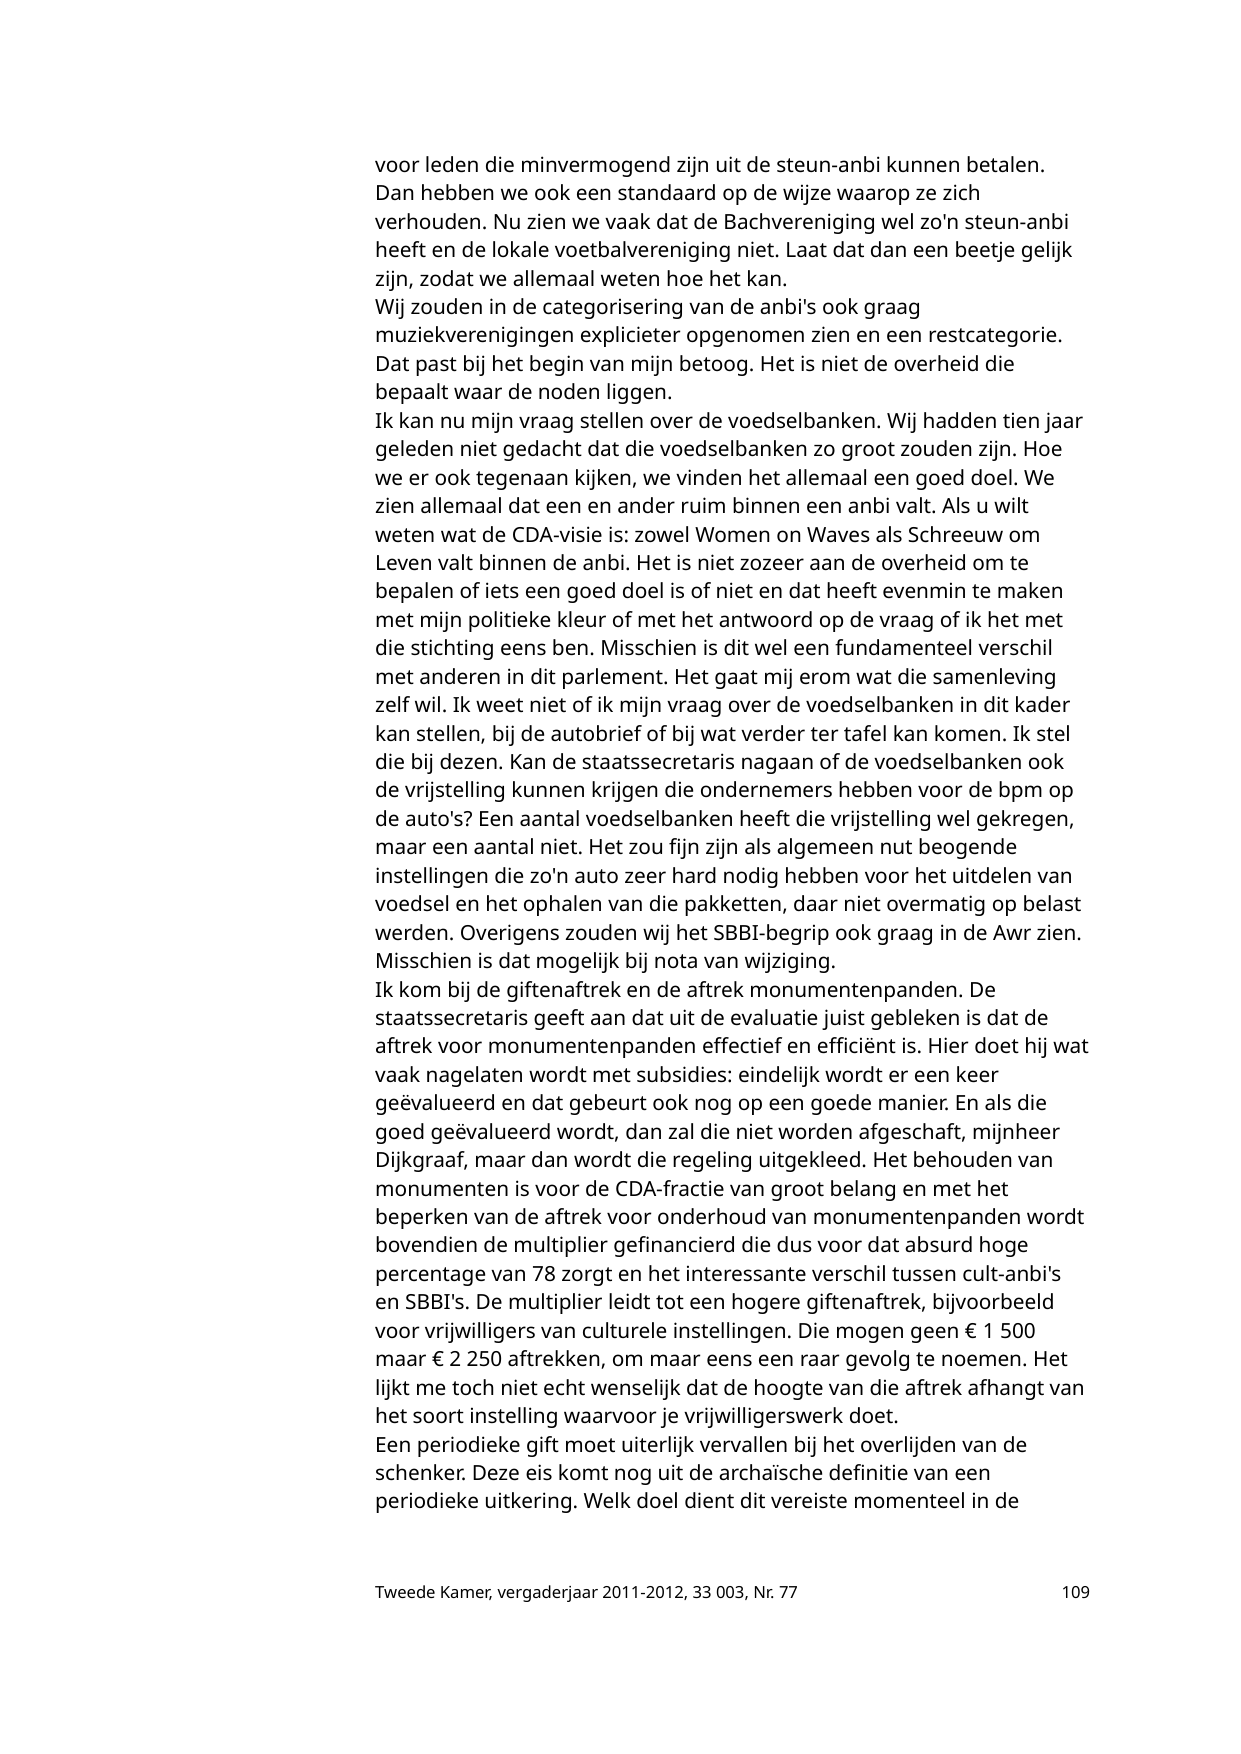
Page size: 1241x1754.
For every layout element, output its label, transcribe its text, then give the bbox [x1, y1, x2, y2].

text voor leden die minvermogend zijn uit de steun-anbi kunnen betalen. Dan hebben we ook een standaard op de wijze waarop ze zich verhouden. Nu zien we vaak dat de Bachvereniging wel zo'n steun-anbi heeft en de lokale voetbalvereniging niet. Laat dat dan een beetje gelijk zijn, zodat we allemaal weten hoe het kan. [375, 150, 1090, 292]
text Wij zouden in de categorisering van de anbi's ook graag muziekverenigingen explicieter opgenomen zien en een restcategorie. Dat past bij het begin van mijn betoog. Het is niet de overheid die bepaalt waar de noden liggen. [375, 292, 1090, 406]
text Ik kan nu mijn vraag stellen over de voedselbanken. Wij hadden tien jaar geleden niet gedacht dat die voedselbanken zo groot zouden zijn. Hoe we er ook tegenaan kijken, we vinden het allemaal een goed doel. We zien allemaal dat een en ander ruim binnen een anbi valt. Als u wilt weten wat de CDA-visie is: zowel Women on Waves als Schreeuw om Leven valt binnen de anbi. Het is niet zozeer aan de overheid om te bepalen of iets een goed doel is of niet en dat heeft evenmin te maken met mijn politieke kleur of met het antwoord op de vraag of ik het met die stichting eens ben. Misschien is dit wel een fundamenteel verschil met anderen in dit parlement. Het gaat mij erom wat die samenleving zelf wil. Ik weet niet of ik mijn vraag over de voedselbanken in dit kader kan stellen, bij de autobrief of bij wat verder ter tafel kan komen. Ik stel die bij dezen. Kan de staatssecretaris nagaan of de voedselbanken ook de vrijstelling kunnen krijgen die ondernemers hebben voor de bpm op de auto's? Een aantal voedselbanken heeft die vrijstelling wel gekregen, maar een aantal niet. Het zou fijn zijn als algemeen nut beogende instellingen die zo'n auto zeer hard nodig hebben voor het uitdelen van voedsel en het ophalen van die pakketten, daar niet overmatig op belast werden. Overigens zouden wij het SBBI-begrip ook graag in de Awr zien. Misschien is dat mogelijk bij nota van wijziging. [375, 406, 1090, 975]
text Ik kom bij de giftenaftrek en de aftrek monumentenpanden. De staatssecretaris geeft aan dat uit de evaluatie juist gebleken is dat de aftrek voor monumentenpanden effectief en efficiënt is. Hier doet hij wat vaak nagelaten wordt met subsidies: eindelijk wordt er een keer geëvalueerd en dat gebeurt ook nog op een goede manier. En als die goed geëvalueerd wordt, dan zal die niet worden afgeschaft, mijnheer Dijkgraaf, maar dan wordt die regeling uitgekleed. Het behouden van monumenten is voor de CDA-fractie van groot belang en met het beperken van de aftrek voor onderhoud van monumentenpanden wordt bovendien de multiplier gefinancierd die dus voor dat absurd hoge percentage van 78 zorgt en het interessante verschil tussen cult-anbi's en SBBI's. De multiplier leidt tot een hogere giftenaftrek, bijvoorbeeld voor vrijwilligers van culturele instellingen. Die mogen geen € 1 500 maar € 2 250 aftrekken, om maar eens een raar gevolg te noemen. Het lijkt me toch niet echt wenselijk dat de hoogte van die aftrek afhangt van het soort instelling waarvoor je vrijwilligerswerk doet. [375, 975, 1090, 1430]
text Een periodieke gift moet uiterlijk vervallen bij het overlijden van de schenker. Deze eis komt nog uit de archaïsche definitie van een periodieke uitkering. Welk doel dient dit vereiste momenteel in de [375, 1430, 1090, 1515]
